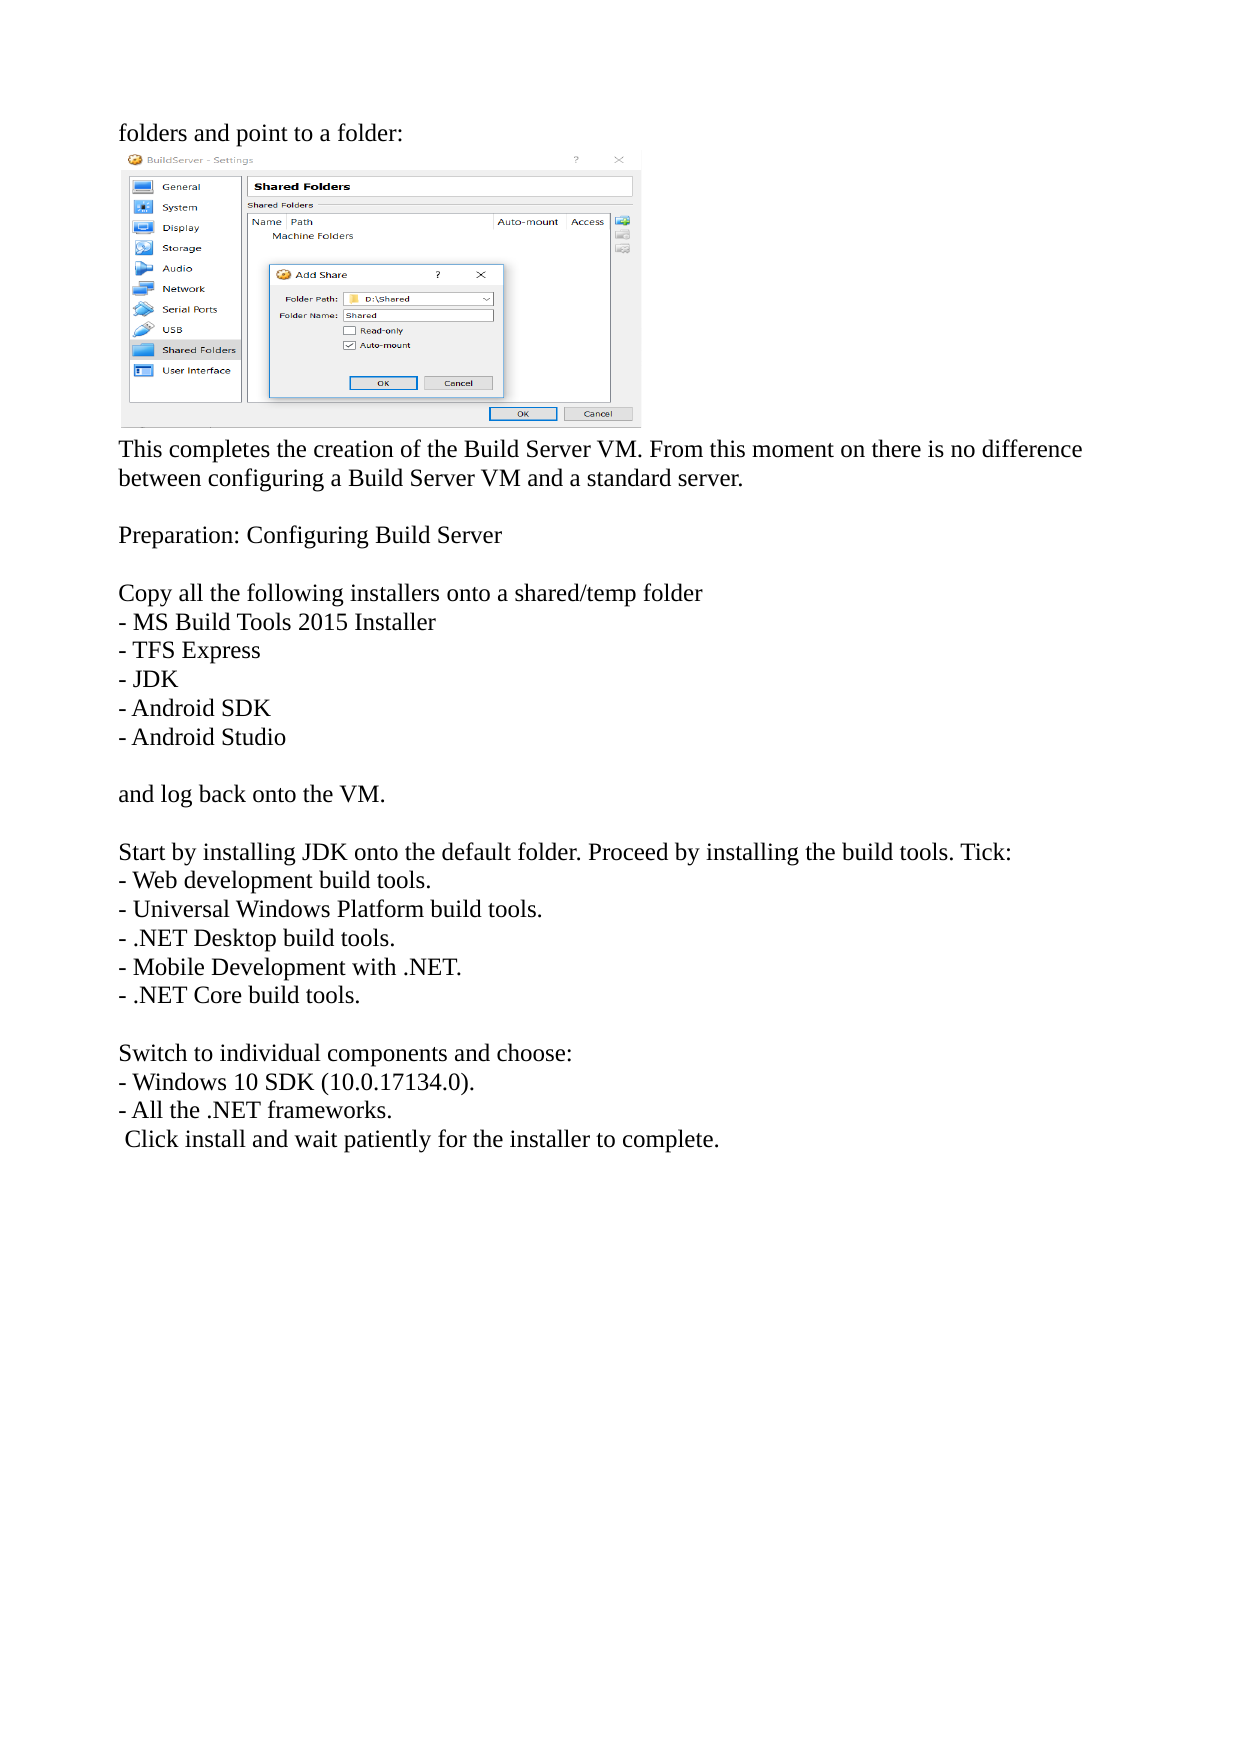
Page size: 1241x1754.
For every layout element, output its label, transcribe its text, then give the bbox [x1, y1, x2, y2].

text Start by installing JDK onto the default folder. Proceed by installing the build tools. Tick: [118, 837, 1122, 866]
text - Android SDK [118, 693, 1122, 722]
text Copy all the following installers onto a shared/temp folder [118, 578, 1122, 607]
text Click install and wait patiently for the installer to complete. [118, 1124, 1122, 1153]
text folders and point to a folder: [118, 118, 1122, 147]
text and log back onto the VM. [118, 779, 1122, 808]
text - Mobile Development with .NET. [118, 952, 1122, 981]
text - TFS Express [118, 636, 1122, 664]
text - Universal Windows Platform build tools. [118, 894, 1122, 923]
text - Web development build tools. [118, 866, 1122, 894]
text This completes the creation of the Build Server VM. From this moment on there is no difference between configuring a Build Server VM and a standard server. [118, 434, 1122, 492]
text - JDK [118, 664, 1122, 693]
text Preparation: Configuring Build Server [118, 521, 1122, 549]
text - Android Studio [118, 722, 1122, 751]
text - MS Build Tools 2015 Installer [118, 607, 1122, 636]
text - Windows 10 SDK (10.0.17134.0). [118, 1067, 1122, 1096]
text - .NET Core build tools. [118, 981, 1122, 1009]
text - .NET Desktop build tools. [118, 923, 1122, 952]
text Switch to individual components and choose: [118, 1038, 1122, 1067]
text - All the .NET frameworks. [118, 1096, 1122, 1124]
picture [121, 150, 642, 428]
